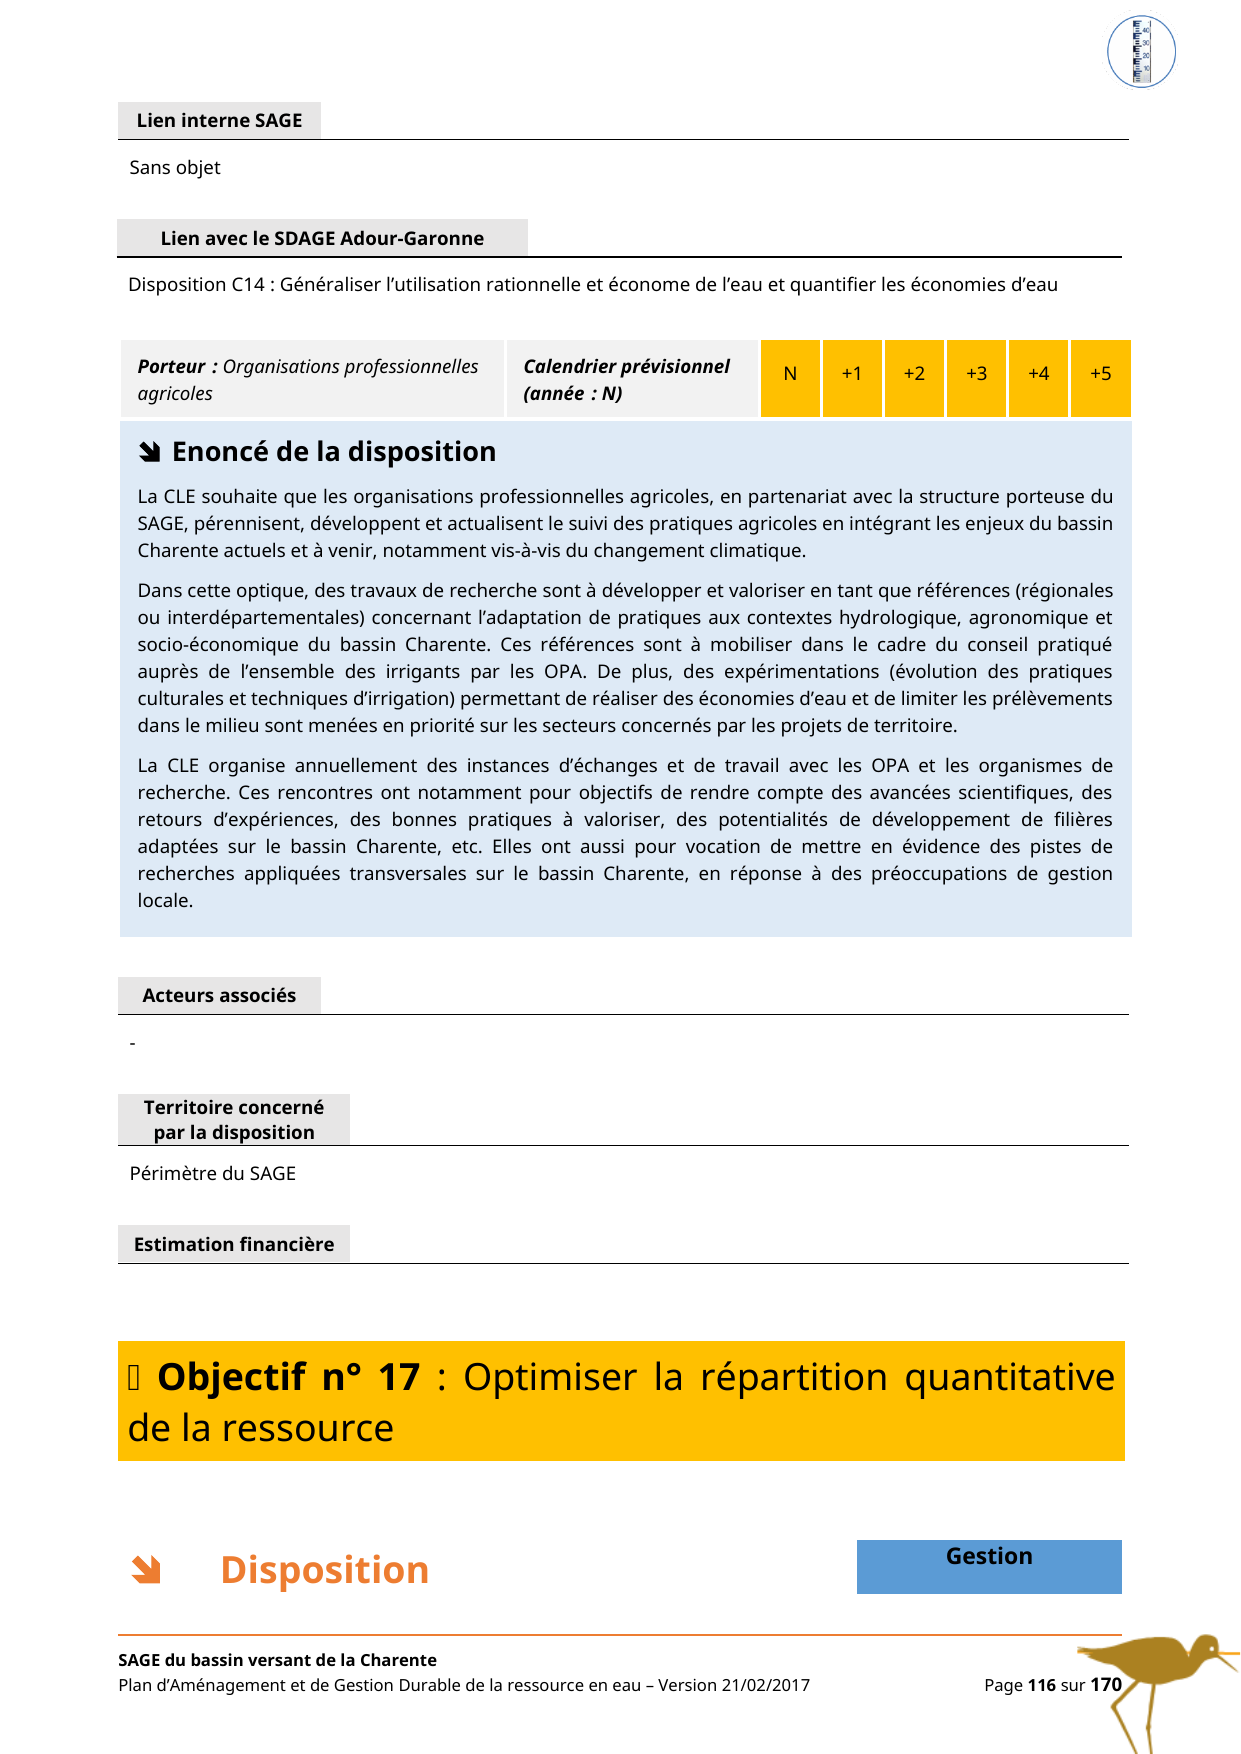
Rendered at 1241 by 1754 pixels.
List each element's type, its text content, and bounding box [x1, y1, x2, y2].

table_header Lien interne SAGE [118, 102, 321, 139]
table_cell +3 [947, 340, 1006, 417]
table_cell Territoire concerné par la disposition [118, 1094, 350, 1145]
table_cell N [761, 340, 820, 417]
table_cell Sans objet [118, 140, 1129, 180]
table_header Gestion [857, 1540, 1122, 1594]
table_cell - [118, 1015, 1129, 1094]
table_cell Porteur : Organisations professionnelles agricoles [121, 340, 504, 417]
table_cell [350, 1094, 1129, 1145]
table_cell  Enoncé de la disposition La CLE souhaite que les organisations professionnelles agricoles, en partenariat avec la structure porteuse du SAGE, pérennisent, développent et actualisent le suivi des pratiques agricoles en intégrant les enjeux du bassin Charente actuels et à venir, notamment vis-à-vis du changement climatique. Dans cette optique, des travaux de recherche sont à développer et valoriser en tant que références (régionales ou interdépartementales) concernant l’adaptation de pratiques aux contextes hydrologique, agronomique et socio-économique du bassin Charente. Ces références sont à mobiliser dans le cadre du conseil pratiqué auprès de l’ensemble des irrigants par les OPA. De plus, des expérimentations (évolution des pratiques culturales et techniques d’irrigation) permettant de réaliser des économies d’eau et de limiter les prélèvements dans le milieu sont menées en priorité sur les secteurs concernés par les projets de territoire. La CLE organise annuellement des instances d’échanges et de travail avec les OPA et les organismes de recherche. Ces rencontres ont notamment pour objectifs de rendre compte des avancées scientifiques, des retours d’expériences, des bonnes pratiques à valoriser, des potentialités de développement de filières adaptées sur le bassin Charente, etc. Elles ont aussi pour vocation de mettre en évidence des pistes de recherches appliquées transversales sur le bassin Charente, en réponse à des préoccupations de gestion locale. [120, 421, 1132, 937]
table_cell Estimation financière [118, 1225, 350, 1262]
table_cell [118, 1264, 1129, 1302]
table_cell +4 [1009, 340, 1068, 417]
table_cell +1 [823, 340, 882, 417]
table_cell Périmètre du SAGE [118, 1146, 1129, 1225]
table_header Lien avec le SDAGE Adour-Garonne [117, 219, 528, 256]
table_cell +5 [1071, 340, 1131, 417]
table_header [321, 977, 1129, 1014]
table_header Acteurs associés [118, 977, 321, 1014]
table_cell Calendrier prévisionnel (année : N) [507, 340, 758, 417]
table_header [1122, 219, 1132, 256]
table_cell [350, 1225, 1129, 1262]
table_cell Disposition C14 : Généraliser l’utilisation rationnelle et économe de l’eau et quantifier les économies d’eau [117, 258, 1122, 337]
table_header [528, 219, 1122, 256]
table_cell [1122, 256, 1132, 337]
table_header [420, 1540, 857, 1594]
table_cell +2 [885, 340, 944, 417]
table_header  Disposition n° [118, 1540, 420, 1594]
table_header [321, 102, 1129, 139]
table_header  Objectif n° 17 : Optimiser la répartition quantitative de la ressource [118, 1341, 1125, 1461]
